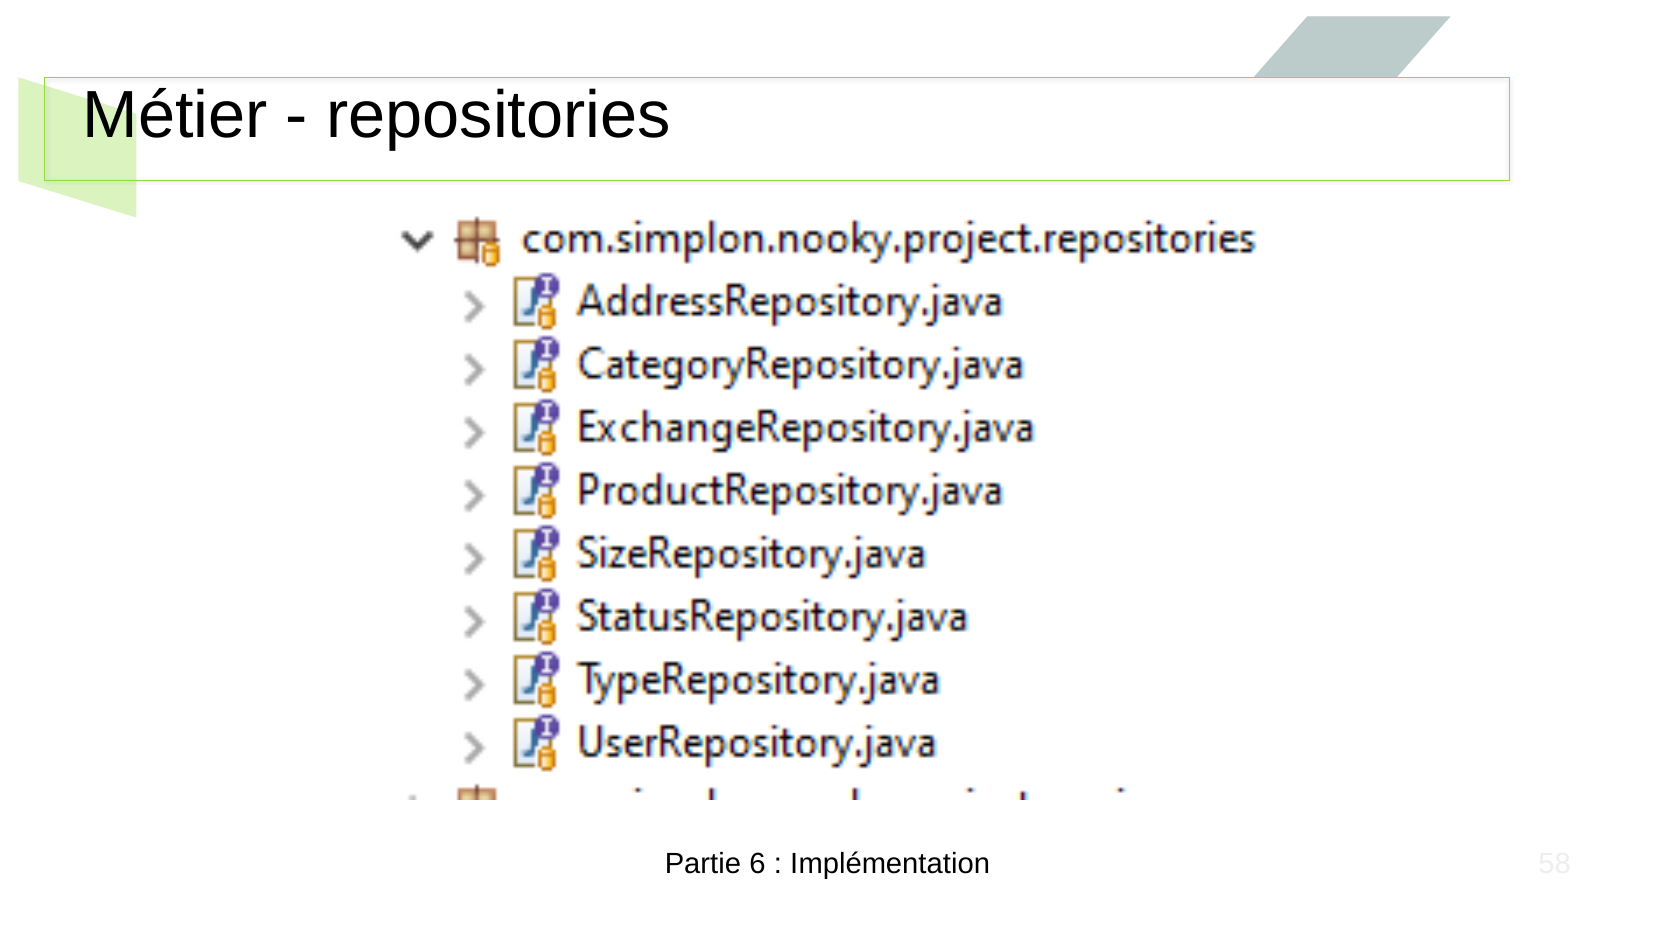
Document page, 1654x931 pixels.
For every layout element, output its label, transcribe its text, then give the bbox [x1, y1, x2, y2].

title Métier - repositories [82, 37, 1571, 193]
picture [354, 208, 1365, 800]
